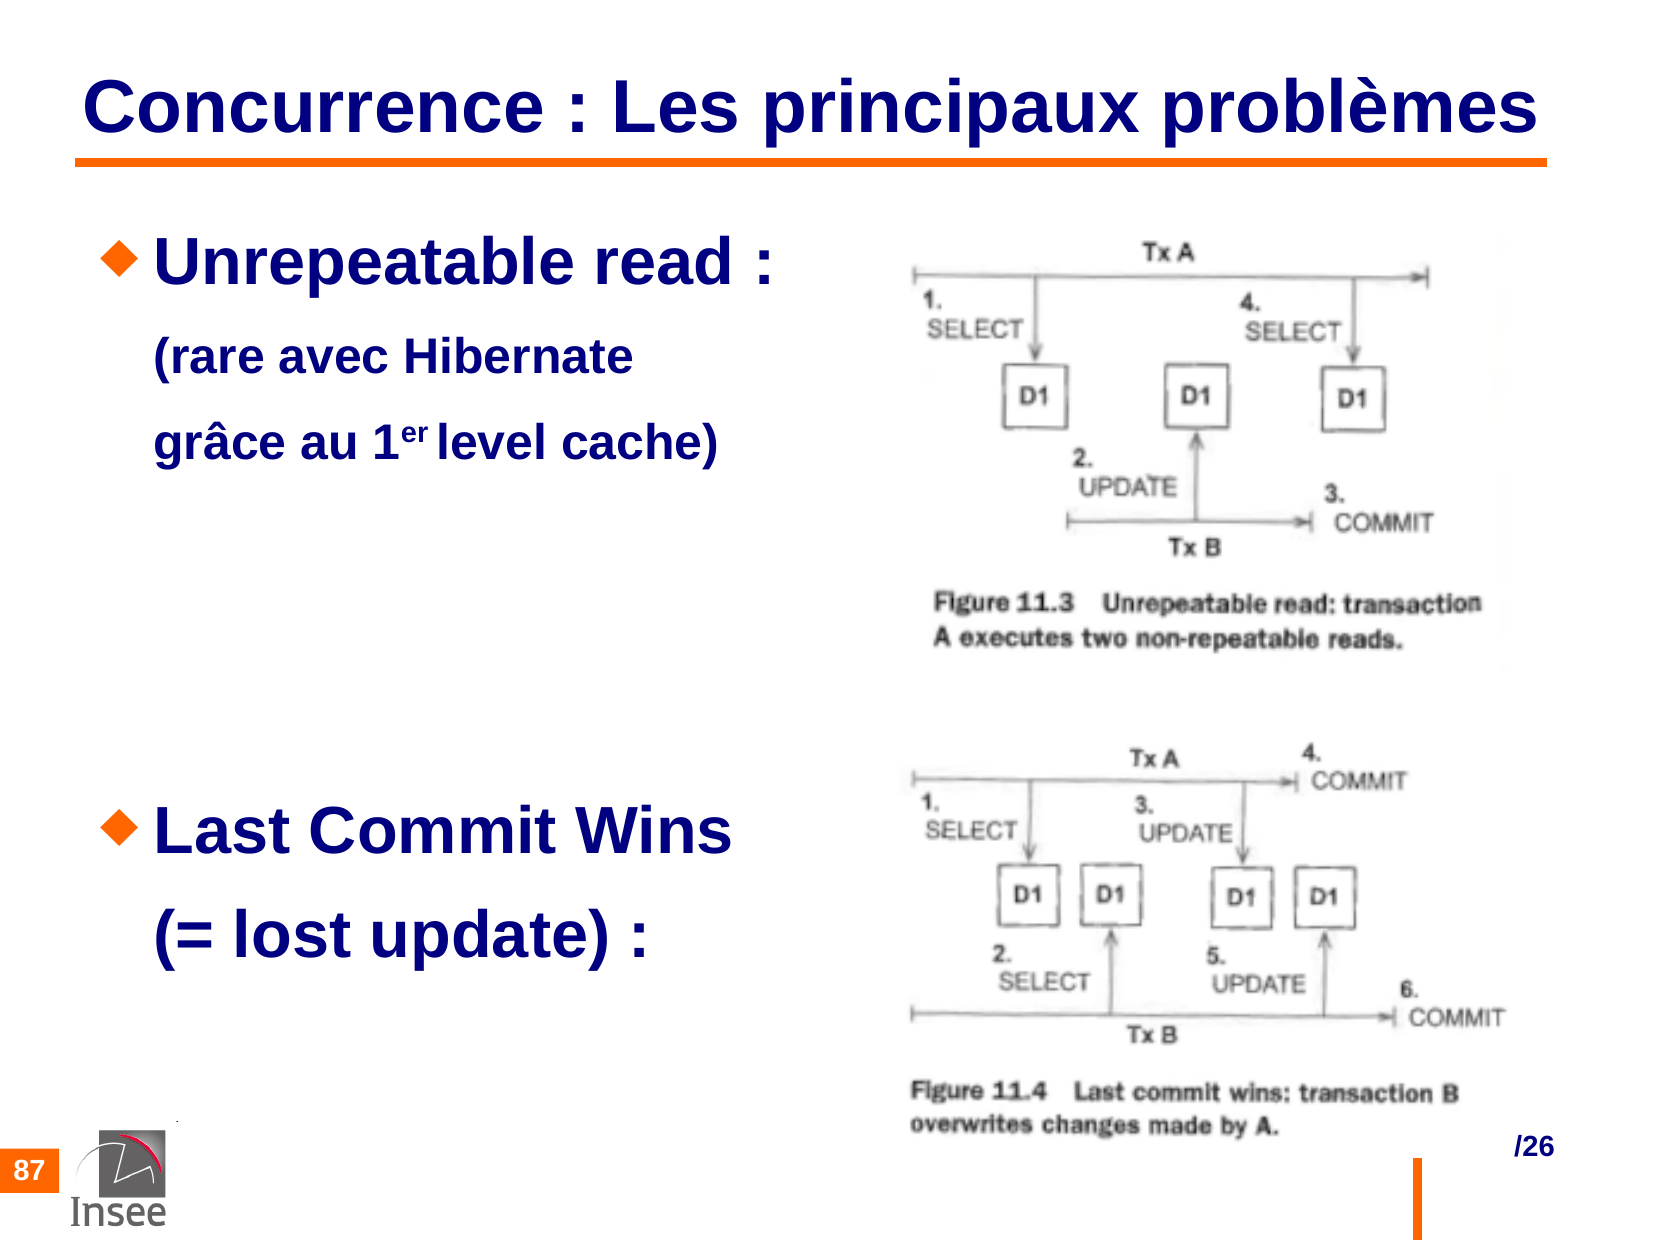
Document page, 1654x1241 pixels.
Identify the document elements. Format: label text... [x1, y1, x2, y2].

title Concurrence : Les principaux problèmes [82, 49, 1619, 163]
list Unrepeatable read : (rare avec Hibernate grâce au 1er level cache) Last Commit Wins (= lost update) : [82, 224, 1571, 1063]
picture [885, 724, 1514, 1158]
picture [62, 1121, 178, 1241]
picture [897, 224, 1507, 674]
